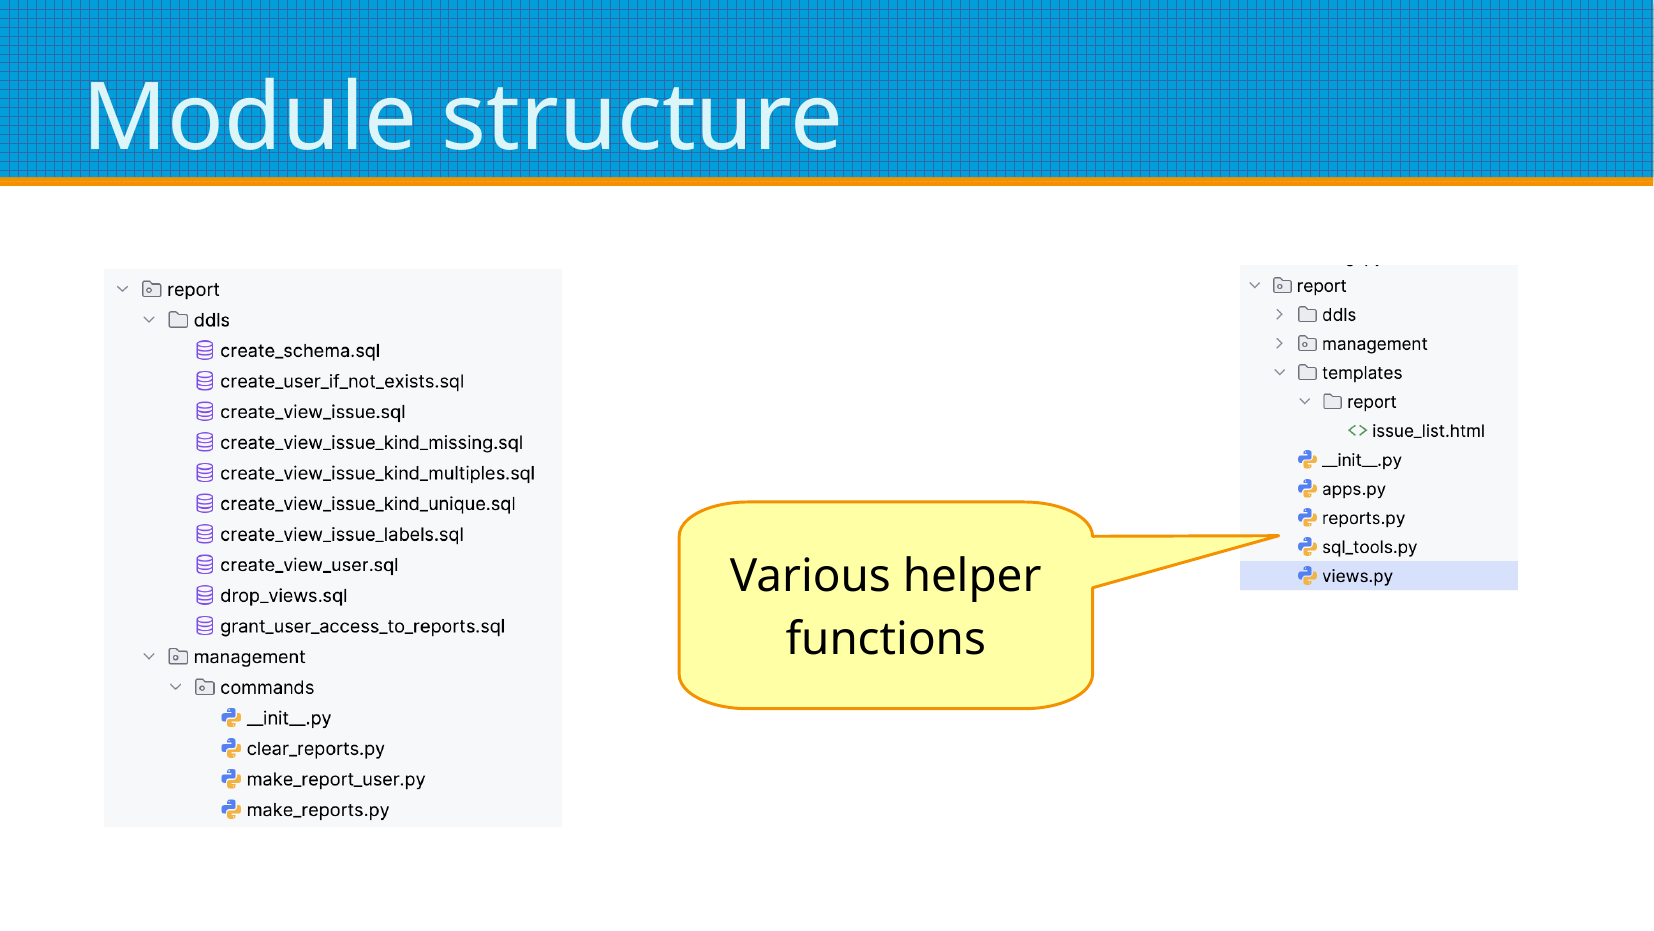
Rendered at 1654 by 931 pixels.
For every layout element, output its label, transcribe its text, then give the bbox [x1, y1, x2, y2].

picture [104, 269, 562, 827]
title Module structure [82, 14, 1571, 178]
picture [1240, 265, 1518, 591]
text_box Various helper functions [679, 501, 1279, 709]
